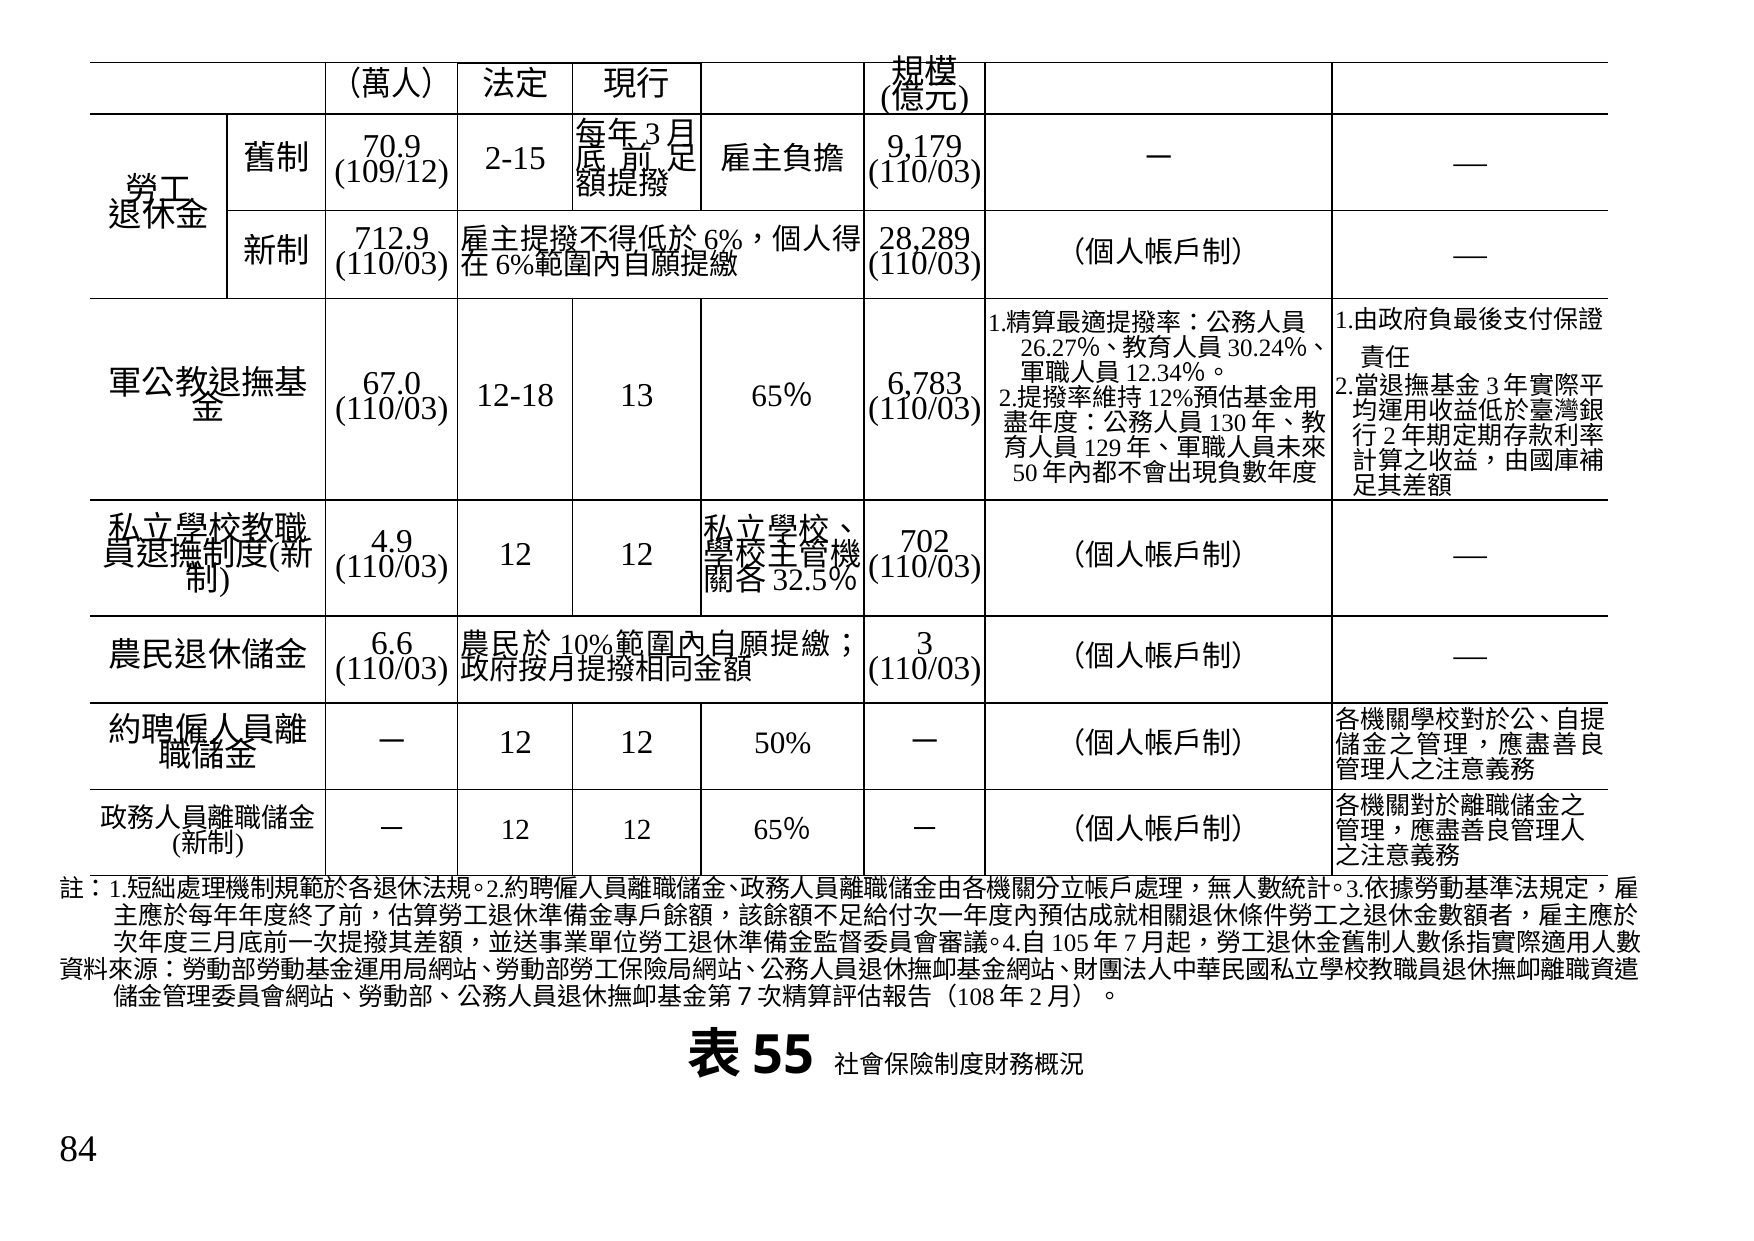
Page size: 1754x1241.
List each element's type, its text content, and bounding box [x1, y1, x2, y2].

table_cell 4.9 (110/03) [326, 501, 457, 615]
table_cell 6.6 (110/03) [326, 617, 457, 702]
table_cell （個人帳戶制） [986, 790, 1331, 874]
table_cell 65％ [702, 299, 863, 499]
table_cell － [986, 115, 1331, 210]
table_cell 3 (110/03) [865, 617, 984, 702]
text 註：1.短絀處理機制規範於各退休法規。2.約聘僱人員離職儲金、政務人員離職儲金由各機關分立帳戶處理，無人數統計。3.依據勞動基準法規定，雇主應於每年年度終了前，估算勞工退休準備金專戶餘額，該餘額不足給付次一年度內預估成就相關退休條件勞工之退休金數額者，雇主應於次年度三月底前一次提撥其差額，並送事業單位勞工退休準備金監督委員會審議。4.自105年7月起，勞工退休金舊制人數係指實際適用人數。 [59, 876, 1639, 957]
text 資料來源：勞動部勞動基金運用局網站、勞動部勞工保險局網站、公務人員退休撫卹基金網站、財團法人中華民國私立學校教職員退休撫卹離職資遣儲金管理委員會網站、勞動部、公務人員退休撫卹基金第7次精算評估報告（108年2月）。 [59, 957, 1639, 1011]
table_cell 現行 [573, 64, 700, 113]
table_cell 12-18 [458, 299, 572, 499]
table_cell 65％ [702, 790, 863, 874]
table_header （萬人） [326, 63, 457, 113]
table_cell 28,289 (110/03) [865, 211, 984, 298]
table_cell 12 [573, 704, 700, 788]
table_cell — [1333, 115, 1608, 210]
table_cell — [1333, 211, 1608, 298]
table_cell 軍公教退撫基金 [90, 299, 325, 499]
table_cell 法定 [458, 64, 572, 113]
table_cell 12 [573, 501, 700, 615]
table_header [702, 63, 863, 113]
table_header [1333, 63, 1608, 113]
table_cell － [865, 704, 984, 788]
table_cell 12 [573, 790, 700, 874]
table_cell 6,783 (110/03) [865, 299, 984, 499]
table_cell 每年3月底前足額提撥 [573, 115, 700, 210]
table_cell 2-15 [458, 115, 572, 210]
table_cell — [1333, 501, 1608, 615]
table_cell 農民於10%範圍內自願提繳；政府按月提撥相同金額 [458, 617, 863, 702]
table_cell （個人帳戶制） [986, 211, 1331, 298]
table_cell 12 [458, 790, 572, 874]
table_cell － [326, 790, 457, 874]
table_cell 私立學校、學校主管機關各32.5％ [702, 501, 863, 615]
table_cell 702 (110/03) [865, 501, 984, 615]
table_cell 12 [458, 704, 572, 788]
table_cell 1.精算最適提撥率：公務人員26.27％、教育人員30.24％、軍職人員12.34％。 2.提撥率維持12%預估基金用盡年度：公務人員130年、教育人員129年、軍職人員未來50年內都不會出現負數年度 [986, 299, 1331, 499]
table_cell 712.9 (110/03) [326, 211, 457, 298]
table_cell 新制 [228, 211, 325, 298]
table_cell 70.9 (109/12) [326, 115, 457, 210]
table_cell （個人帳戶制） [986, 617, 1331, 702]
table_cell 13 [573, 299, 700, 499]
table_cell － [326, 704, 457, 788]
table_cell 舊制 [228, 115, 325, 210]
table_header [90, 63, 325, 113]
table_cell 各機關學校對於公、自提儲金之管理，應盡善良管理人之注意義務 [1333, 704, 1608, 788]
table_cell — [1333, 617, 1608, 702]
table_header 規模 (億元) [865, 63, 984, 113]
table_cell 12 [458, 501, 572, 615]
table_cell 政務人員離職儲金 (新制) [90, 790, 325, 874]
table_cell 農民退休儲金 [90, 617, 325, 702]
table_cell － [865, 790, 984, 874]
table_cell 私立學校教職員退撫制度(新制) [90, 501, 325, 615]
table_cell 雇主負擔 [702, 115, 863, 210]
table_cell （個人帳戶制） [986, 704, 1331, 788]
table_cell 67.0 (110/03) [326, 299, 457, 499]
table_cell 勞工 退休金 [90, 115, 226, 298]
table_header [986, 63, 1331, 113]
text 表55 社會保險制度財務概況 [59, 1011, 1639, 1090]
table_cell （個人帳戶制） [986, 501, 1331, 615]
table_cell 雇主提撥不得低於6%，個人得在6%範圍內自願提繳 [458, 211, 863, 298]
table_cell 9,179 (110/03) [865, 115, 984, 210]
table_cell 50% [702, 704, 863, 788]
table_cell 1.由政府負最後支付保證責任 2.當退撫基金3年實際平均運用收益低於臺灣銀行2年期定期存款利率計算之收益，由國庫補足其差額 [1333, 299, 1608, 499]
table_cell 各機關對於離職儲金之管理，應盡善良管理人之注意義務 [1333, 790, 1608, 874]
table_cell 約聘僱人員離職儲金 [90, 704, 325, 788]
